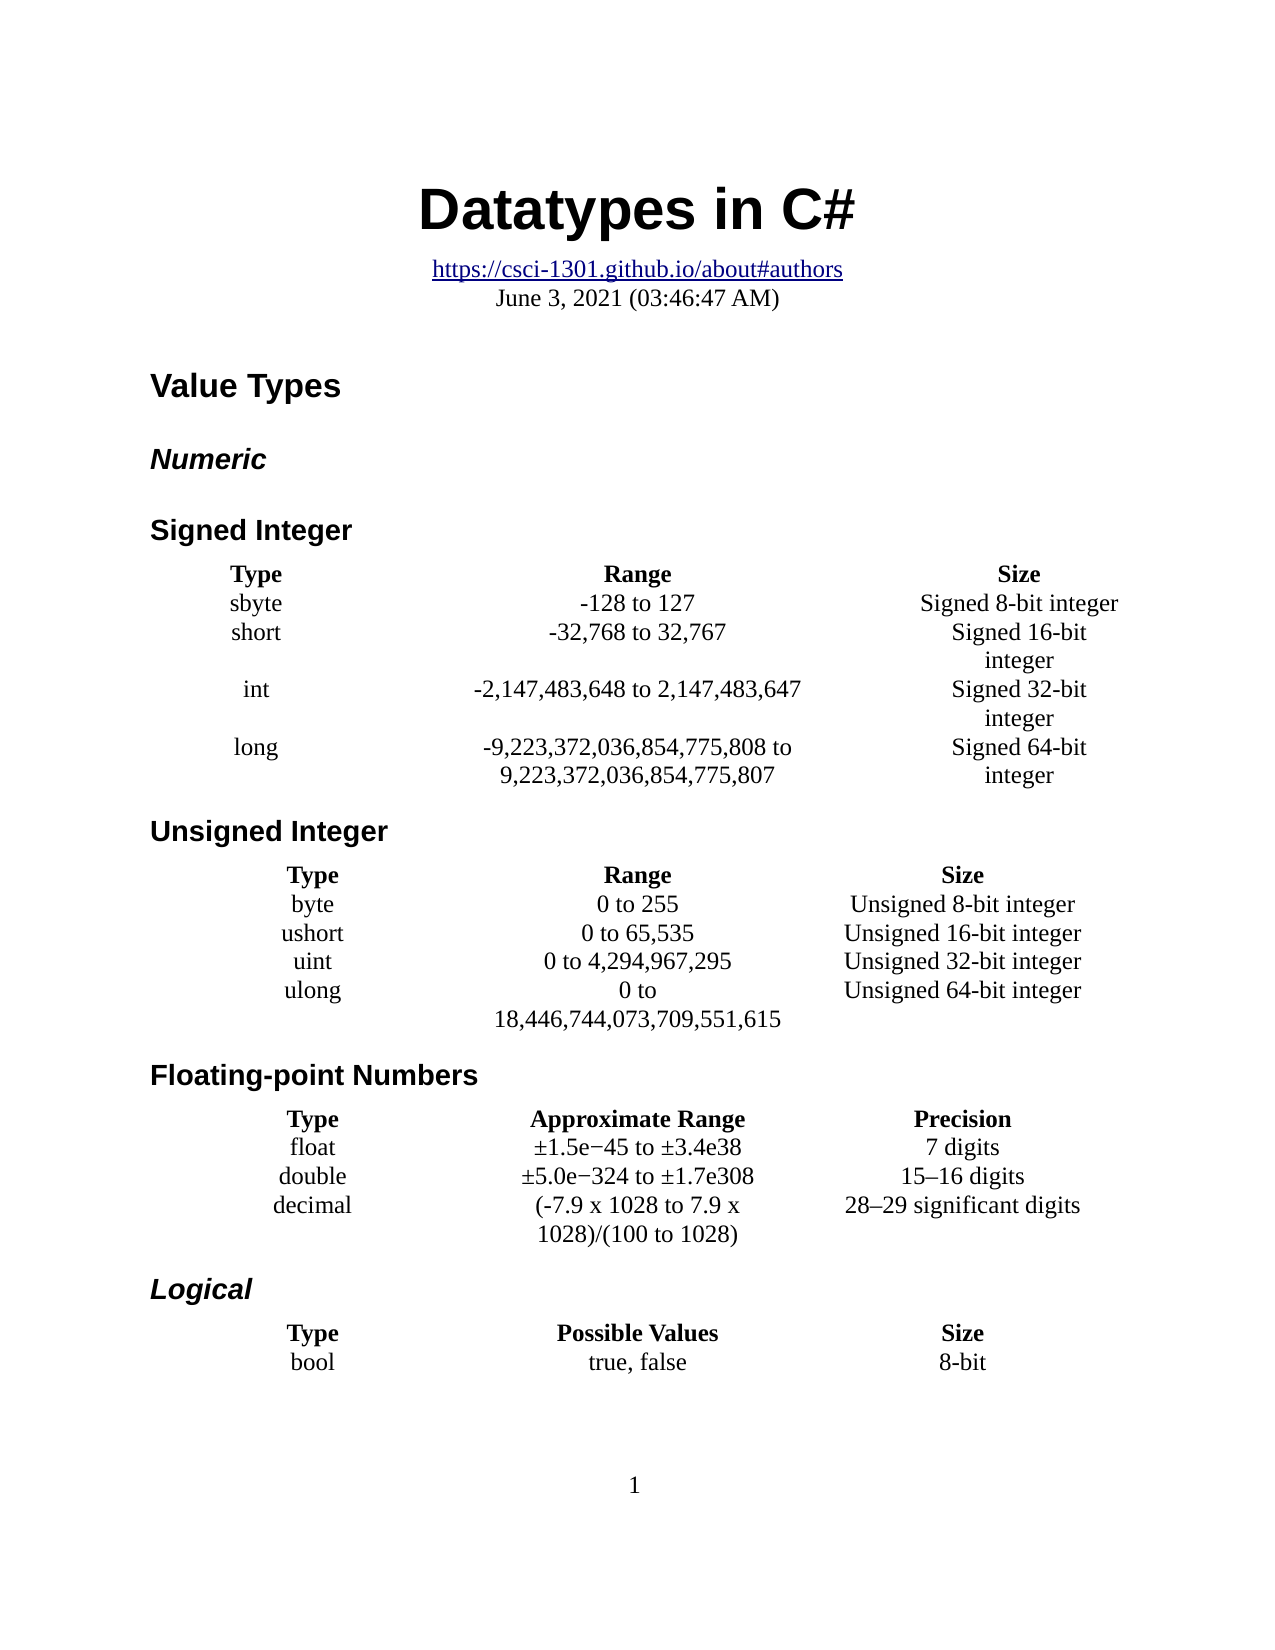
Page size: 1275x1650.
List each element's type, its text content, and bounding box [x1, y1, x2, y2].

table_header Type [150, 1104, 475, 1132]
table_cell 0 to 65,535 [475, 918, 800, 946]
table_header Possible Values [475, 1319, 800, 1347]
table_cell Signed 32-bit integer [913, 674, 1125, 732]
table_header Size [800, 860, 1125, 889]
subtitle Numeric [150, 442, 1125, 476]
table_header Approximate Range [475, 1104, 800, 1132]
table_cell true, false [475, 1347, 800, 1376]
table_header Size [913, 559, 1125, 588]
table_cell Signed 8-bit integer [913, 588, 1125, 617]
table_cell decimal [150, 1190, 475, 1247]
table_cell ushort [150, 918, 475, 946]
table_header Size [800, 1319, 1125, 1347]
table_cell Unsigned 16-bit integer [800, 918, 1125, 946]
table_header Range [362, 559, 913, 588]
table_cell ±1.5e−45 to ±3.4e38 [475, 1133, 800, 1161]
table_cell (-7.9 x 1028 to 7.9 x 1028)/(100 to 1028) [475, 1190, 800, 1247]
subtitle Unsigned Integer [150, 814, 1125, 848]
table_cell double [150, 1161, 475, 1190]
subtitle Signed Integer [150, 513, 1125, 547]
text June 3, 2021 (03:46:47 AM) [150, 283, 1125, 312]
table_cell 8-bit [800, 1347, 1125, 1376]
table_cell 0 to 4,294,967,295 [475, 946, 800, 975]
table_cell 0 to 18,446,744,073,709,551,615 [475, 975, 800, 1033]
table_cell 15–16 digits [800, 1161, 1125, 1190]
table_header Range [475, 860, 800, 889]
table_cell byte [150, 889, 475, 918]
table_cell 0 to 255 [475, 889, 800, 918]
table_cell bool [150, 1347, 475, 1376]
table_cell float [150, 1133, 475, 1161]
table_cell 7 digits [800, 1133, 1125, 1161]
table_cell Unsigned 8-bit integer [800, 889, 1125, 918]
table_header Type [150, 1319, 475, 1347]
table_header Type [150, 860, 475, 889]
table_cell 28–29 significant digits [800, 1190, 1125, 1247]
table_cell long [150, 732, 362, 789]
table_cell Signed 64-bit integer [913, 732, 1125, 789]
subtitle Floating-point Numbers [150, 1058, 1125, 1091]
table_cell -128 to 127 [362, 588, 913, 617]
table_cell uint [150, 946, 475, 975]
title Datatypes in C# [150, 175, 1125, 242]
table_header Type [150, 559, 362, 588]
table_cell sbyte [150, 588, 362, 617]
table_cell -9,223,372,036,854,775,808 to 9,223,372,036,854,775,807 [362, 732, 913, 789]
subtitle Logical [150, 1272, 1125, 1306]
table_cell ulong [150, 975, 475, 1033]
table_cell int [150, 674, 362, 732]
subtitle Value Types [150, 366, 1125, 404]
text https://csci-1301.github.io/about#authors [150, 254, 1125, 283]
table_header Precision [800, 1104, 1125, 1132]
table_cell Unsigned 64-bit integer [800, 975, 1125, 1033]
table_cell ±5.0e−324 to ±1.7e308 [475, 1161, 800, 1190]
table_cell short [150, 617, 362, 674]
table_cell Signed 16-bit integer [913, 617, 1125, 674]
table_cell -2,147,483,648 to 2,147,483,647 [362, 674, 913, 732]
table_cell -32,768 to 32,767 [362, 617, 913, 674]
table_cell Unsigned 32-bit integer [800, 946, 1125, 975]
